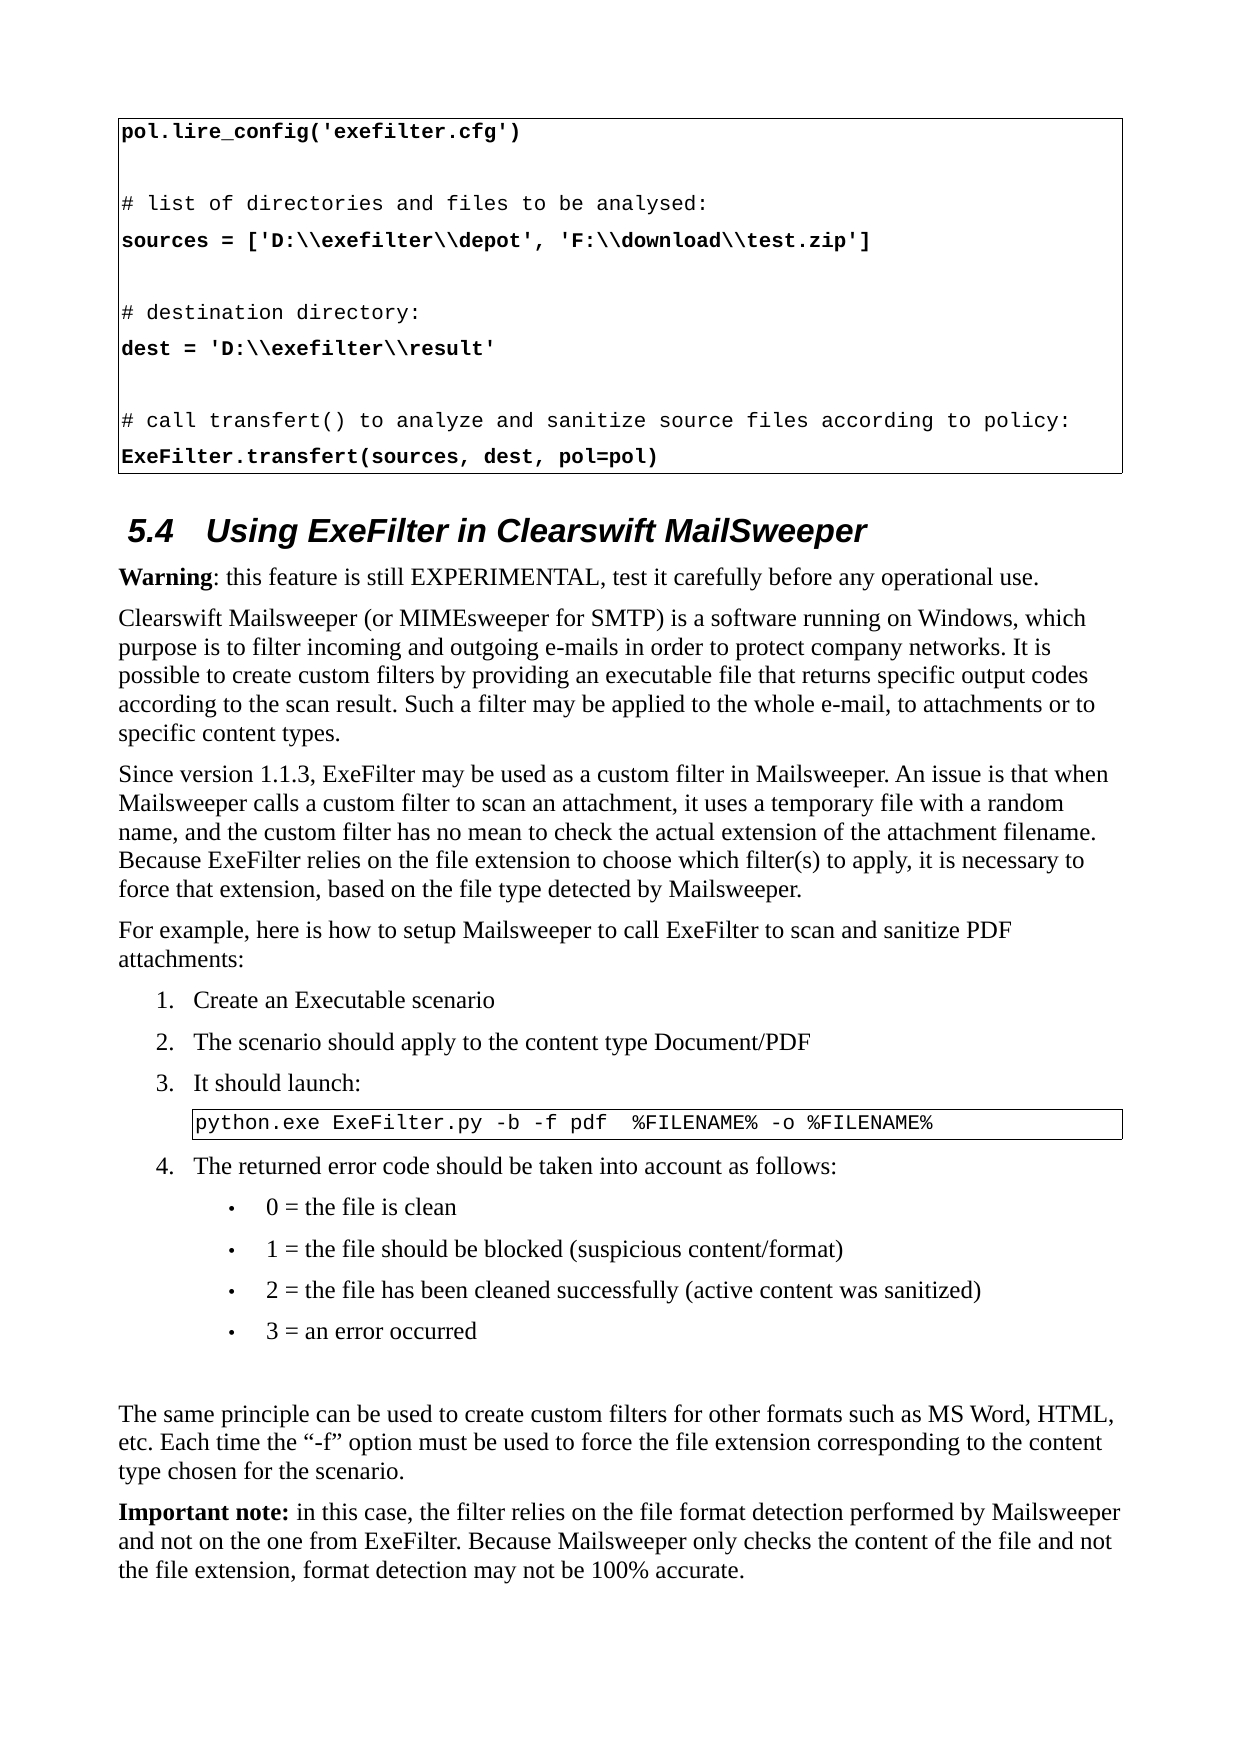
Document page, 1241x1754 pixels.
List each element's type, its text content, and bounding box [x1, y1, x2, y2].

list Create an Executable scenario [156, 985, 1122, 1014]
list 2 = the file has been cleaned successfully (active content was sanitized) [228, 1275, 1122, 1304]
text sources = ['D:\\exefilter\\depot', 'F:\\download\\test.zip'] [119, 227, 1122, 253]
list 1 = the file should be blocked (suspicious content/format) [228, 1234, 1122, 1262]
subtitle Using ExeFilter in Clearswift MailSweeper [118, 511, 1122, 549]
list The scenario should apply to the content type Document/PDF [156, 1027, 1122, 1055]
text python.exe ExeFilter.py -b -f pdf %FILENAME% -o %FILENAME% [193, 1110, 1122, 1139]
list The returned error code should be taken into account as follows: [156, 1151, 1122, 1180]
list It should launch: [156, 1068, 1122, 1097]
list 3 = an error occurred [228, 1316, 1122, 1345]
text # destination directory: [119, 299, 1122, 326]
text Since version 1.1.3, ExeFilter may be used as a custom filter in Mailsweeper. An issue is that when Mailsweeper calls a custom filter to scan an attachment, it uses a temporary file with a random name, and the custom filter has no mean to check the actual extension of the attachment filename. Because ExeFilter relies on the file extension to choose which filter(s) to apply, it is necessary to force that extension, based on the file type detected by Mailsweeper. [118, 759, 1122, 903]
text dest = 'D:\\exefilter\\result' [119, 335, 1122, 362]
list 0 = the file is clean [228, 1192, 1122, 1221]
text # list of directories and files to be analysed: [119, 190, 1122, 217]
text Clearswift Mailsweeper (or MIMEsweeper for SMTP) is a software running on Windows, which purpose is to filter incoming and outgoing e-mails in order to protect company networks. It is possible to create custom filters by providing an executable file that returns specific output codes according to the scan result. Such a filter may be applied to the whole e-mail, to attachments or to specific content types. [118, 603, 1122, 747]
text The same principle can be used to create custom filters for other formats such as MS Word, HTML, etc. Each time the “-f” option must be used to force the file extension corresponding to the content type chosen for the scenario. [118, 1399, 1122, 1485]
text For example, here is how to setup Mailsweeper to call ExeFilter to scan and sanitize PDF attachments: [118, 915, 1122, 973]
text # call transfert() to analyze and sanitize source files according to policy: [119, 407, 1122, 434]
text Important note: in this case, the filter relies on the file format detection performed by Mailsweeper and not on the one from ExeFilter. Because Mailsweeper only checks the content of the file and not the file extension, format detection may not be 100% accurate. [118, 1497, 1122, 1584]
text Warning: this feature is still EXPERIMENTAL, test it carefully before any operational use. [118, 562, 1122, 590]
text pol.lire_config('exefilter.cfg') [119, 119, 1122, 145]
text ExeFilter.transfert(sources, dest, pol=pol) [119, 443, 1122, 473]
